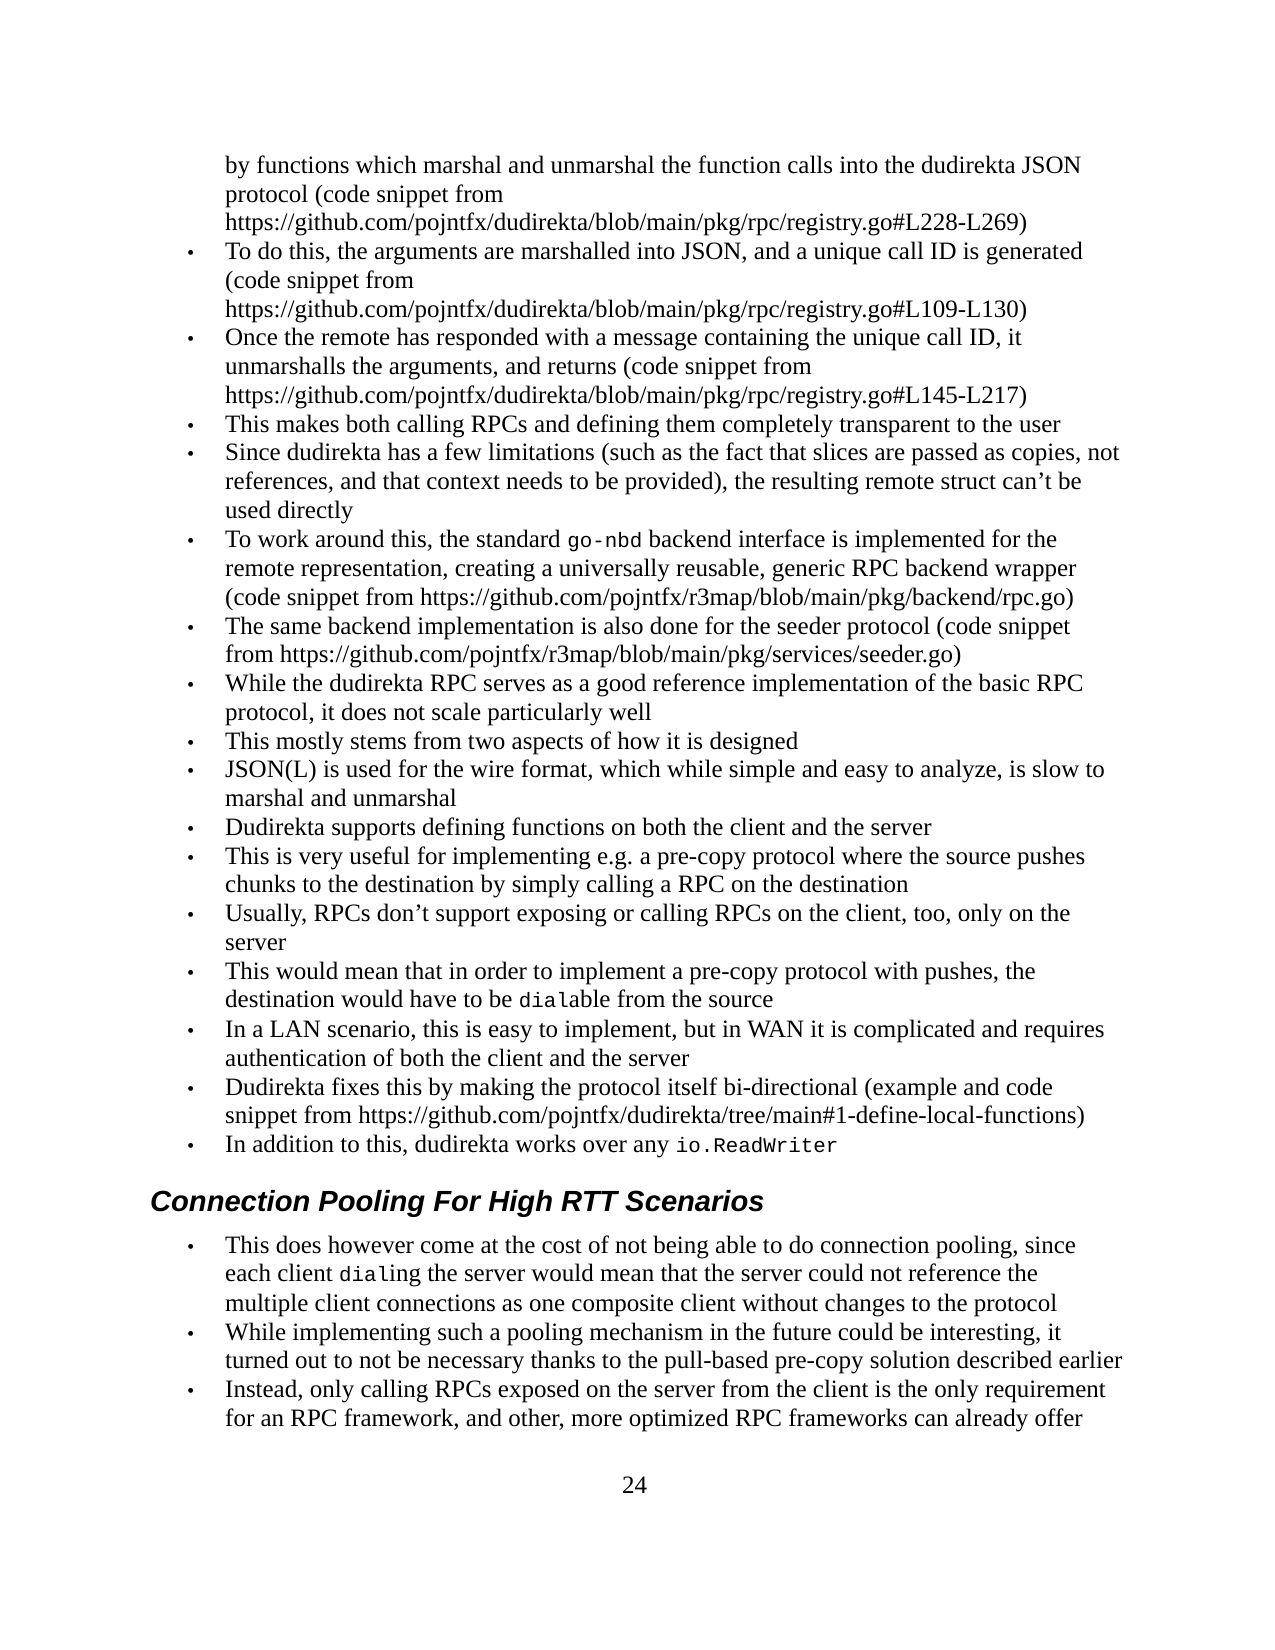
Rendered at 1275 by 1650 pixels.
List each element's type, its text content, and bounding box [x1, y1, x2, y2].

list Instead, only calling RPCs exposed on the server from the client is the only requirement for an RPC framework, and other, more optimized RPC frameworks can already offer [187, 1374, 1125, 1432]
list Usually, RPCs don’t support exposing or calling RPCs on the client, too, only on the server [187, 898, 1125, 956]
list While implementing such a pooling mechanism in the future could be interesting, it turned out to not be necessary thanks to the pull-based pre-copy solution described earlier [187, 1317, 1125, 1374]
list Dudirekta supports defining functions on both the client and the server [187, 812, 1125, 841]
subtitle Connection Pooling For High RTT Scenarios [150, 1184, 1125, 1217]
list This is very useful for implementing e.g. a pre-copy protocol where the source pushes chunks to the destination by simply calling a RPC on the destination [187, 841, 1125, 898]
list This does however come at the cost of not being able to do connection pooling, since each client dialing the server would mean that the server could not reference the multiple client connections as one composite client without changes to the protocol [187, 1230, 1125, 1317]
list by functions which marshal and unmarshal the function calls into the dudirekta JSON protocol (code snippet from https://github.com/pojntfx/dudirekta/blob/main/pkg/rpc/registry.go#L228-L269) [187, 150, 1125, 236]
list Since dudirekta has a few limitations (such as the fact that slices are passed as copies, not references, and that context needs to be provided), the resulting remote struct can’t be used directly [187, 437, 1125, 524]
list To work around this, the standard go-nbd backend interface is implemented for the remote representation, creating a universally reusable, generic RPC backend wrapper (code snippet from https://github.com/pojntfx/r3map/blob/main/pkg/backend/rpc.go) [187, 524, 1125, 611]
list Dudirekta fixes this by making the protocol itself bi-directional (example and code snippet from https://github.com/pojntfx/dudirekta/tree/main#1-define-local-functions) [187, 1072, 1125, 1129]
list Once the remote has responded with a message containing the unique call ID, it unmarshalls the arguments, and returns (code snippet from https://github.com/pojntfx/dudirekta/blob/main/pkg/rpc/registry.go#L145-L217) [187, 322, 1125, 409]
list This would mean that in order to implement a pre-copy protocol with pushes, the destination would have to be dialable from the source [187, 956, 1125, 1014]
list The same backend implementation is also done for the seeder protocol (code snippet from https://github.com/pojntfx/r3map/blob/main/pkg/services/seeder.go) [187, 611, 1125, 668]
list In addition to this, dudirekta works over any io.ReadWriter [187, 1129, 1125, 1159]
list To do this, the arguments are marshalled into JSON, and a unique call ID is generated (code snippet from https://github.com/pojntfx/dudirekta/blob/main/pkg/rpc/registry.go#L109-L130) [187, 236, 1125, 322]
list In a LAN scenario, this is easy to implement, but in WAN it is complicated and requires authentication of both the client and the server [187, 1014, 1125, 1072]
list JSON(L) is used for the wire format, which while simple and easy to analyze, is slow to marshal and unmarshal [187, 754, 1125, 812]
list While the dudirekta RPC serves as a good reference implementation of the basic RPC protocol, it does not scale particularly well [187, 668, 1125, 726]
list This mostly stems from two aspects of how it is designed [187, 726, 1125, 754]
list This makes both calling RPCs and defining them completely transparent to the user [187, 409, 1125, 437]
